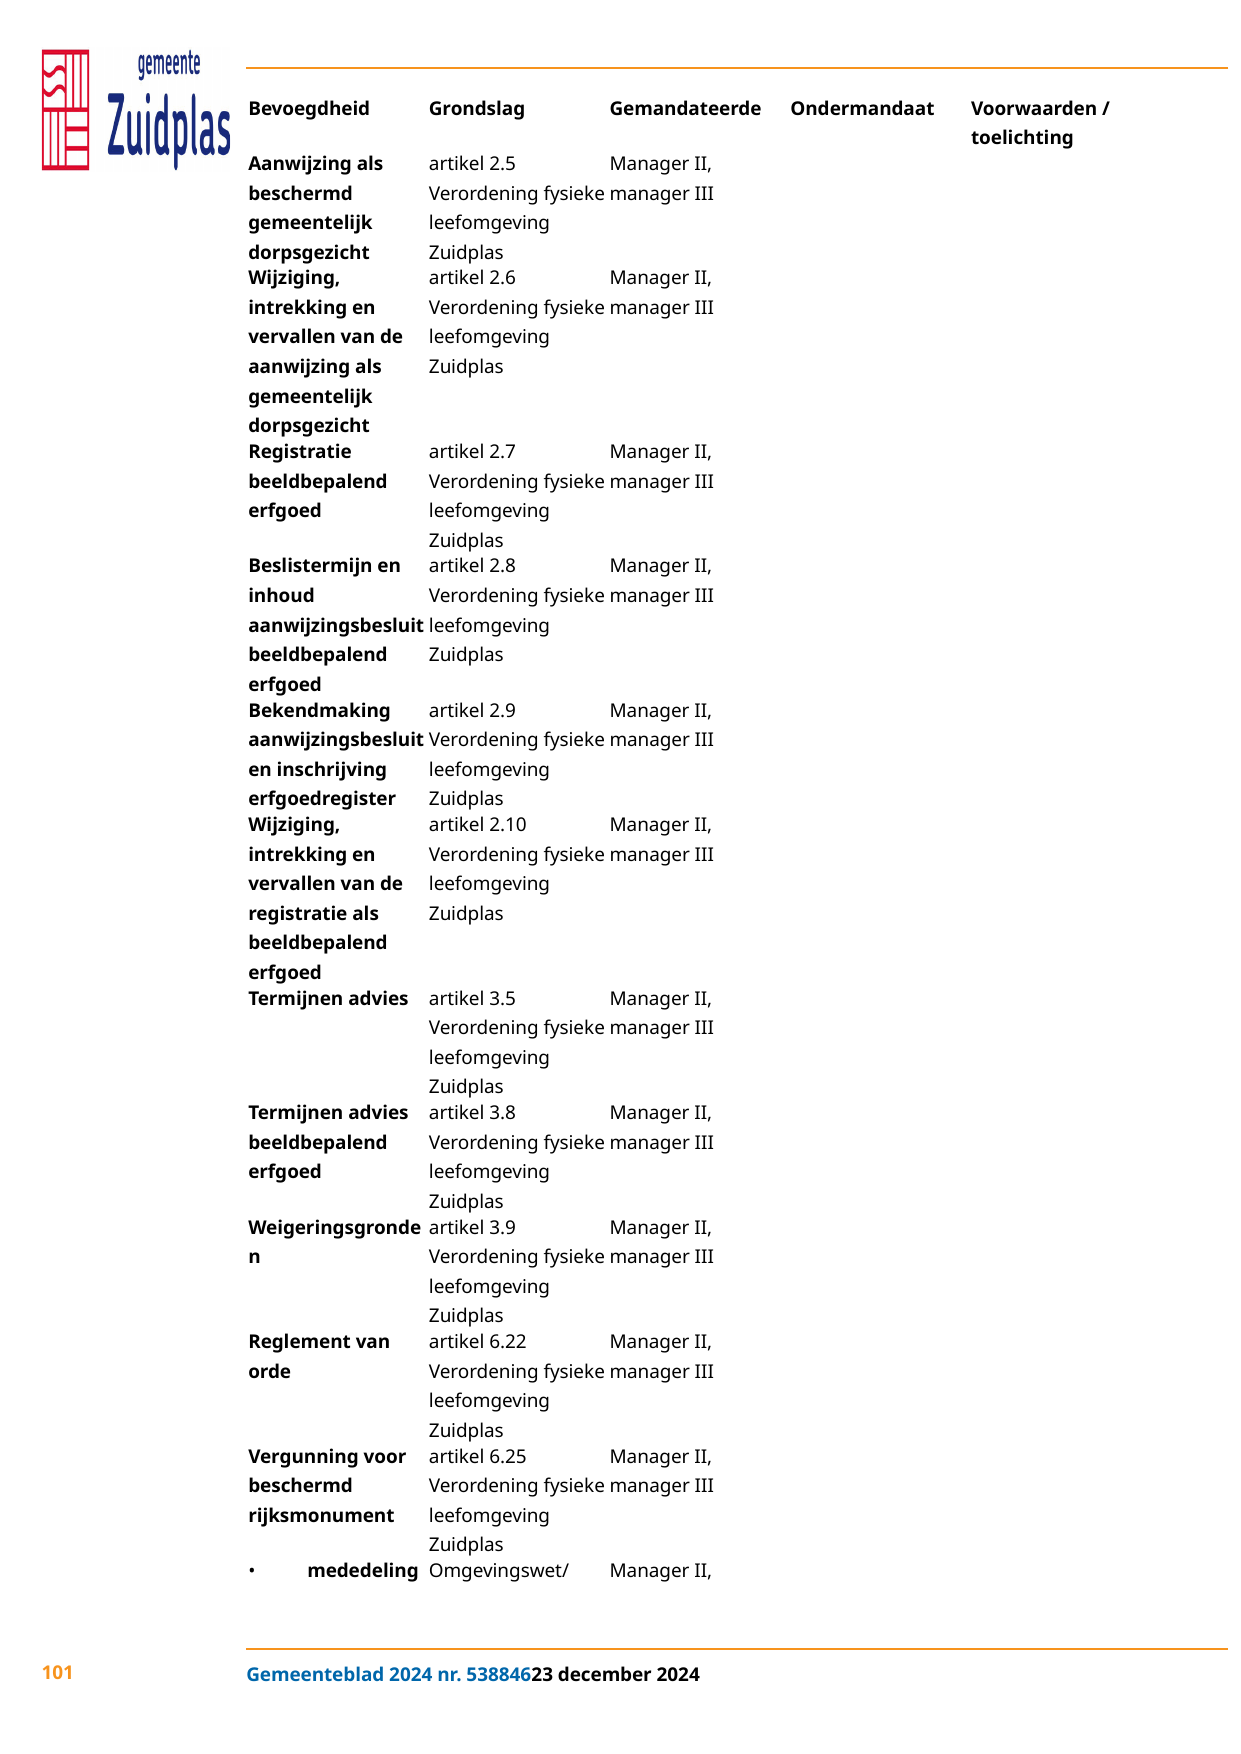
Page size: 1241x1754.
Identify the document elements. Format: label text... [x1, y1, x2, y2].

table_cell [790, 985, 971, 1099]
table_cell Aanwijzing als beschermd gemeentelijk dorpsgezicht [248, 150, 429, 264]
table_cell Manager II, manager III [609, 1214, 790, 1328]
table_cell artikel 2.6 Verordening fysieke leefomgeving Zuidplas [429, 265, 609, 438]
table_cell artikel 3.8 Verordening fysieke leefomgeving Zuidplas [429, 1099, 609, 1214]
table_cell Manager II, manager III [609, 553, 790, 697]
table_cell artikel 2.8 Verordening fysieke leefomgeving Zuidplas [429, 553, 609, 697]
table_cell Manager II, [609, 1557, 790, 1583]
table_cell [971, 1443, 1152, 1557]
table_cell Manager II, manager III [609, 1328, 790, 1443]
table_cell [971, 1099, 1152, 1214]
table_header Ondermandaat [790, 95, 971, 150]
table_cell Manager II, manager III [609, 697, 790, 811]
table_cell [971, 438, 1152, 553]
table_cell [790, 265, 971, 438]
table_cell Bekendmaking aanwijzingsbesluit en inschrijving erfgoedregister [248, 697, 429, 811]
table_header Grondslag [429, 95, 609, 150]
table_cell [971, 150, 1152, 264]
table_header Gemandateerde [609, 95, 790, 150]
table_cell [971, 1328, 1152, 1443]
table_cell [790, 1328, 971, 1443]
table_cell [790, 1099, 971, 1214]
table_cell artikel 2.10 Verordening fysieke leefomgeving Zuidplas [429, 811, 609, 985]
table_cell artikel 3.5 Verordening fysieke leefomgeving Zuidplas [429, 985, 609, 1099]
table_cell [790, 1443, 971, 1557]
table_cell Manager II, manager III [609, 438, 790, 553]
table_cell [971, 697, 1152, 811]
table_cell Vergunning voor beschermd rijksmonument [248, 1443, 429, 1557]
table_cell [971, 1557, 1152, 1583]
table_cell [971, 985, 1152, 1099]
table_cell artikel 3.9 Verordening fysieke leefomgeving Zuidplas [429, 1214, 609, 1328]
table_header Voorwaarden / toelichting [971, 95, 1152, 150]
table_cell Reglement van orde [248, 1328, 429, 1443]
table_cell Wijziging, intrekking en vervallen van de registratie als beeldbepalend erfgoed [248, 811, 429, 985]
table_cell [790, 697, 971, 811]
table_cell [790, 1214, 971, 1328]
table_cell Termijnen advies [248, 985, 429, 1099]
table_cell Manager II, manager III [609, 811, 790, 985]
table_cell Termijnen advies beeldbepalend erfgoed [248, 1099, 429, 1214]
table_cell [971, 1214, 1152, 1328]
table_cell [790, 150, 971, 264]
table_cell Manager II, manager III [609, 985, 790, 1099]
table_cell [790, 438, 971, 553]
table_cell artikel 2.9 Verordening fysieke leefomgeving Zuidplas [429, 697, 609, 811]
table_cell artikel 2.5 Verordening fysieke leefomgeving Zuidplas [429, 150, 609, 264]
picture [41, 47, 231, 172]
table_cell [971, 553, 1152, 697]
table_cell Manager II, manager III [609, 265, 790, 438]
table_cell artikel 2.7 Verordening fysieke leefomgeving Zuidplas [429, 438, 609, 553]
table_cell Omgevingswet/ [429, 1557, 609, 1583]
table_cell artikel 6.22 Verordening fysieke leefomgeving Zuidplas [429, 1328, 609, 1443]
table_cell artikel 6.25 Verordening fysieke leefomgeving Zuidplas [429, 1443, 609, 1557]
table_cell Wijziging, intrekking en vervallen van de aanwijzing als gemeentelijk dorpsgezicht [248, 265, 429, 438]
table_header Bevoegdheid [248, 95, 429, 150]
table_cell Weigeringsgronden [248, 1214, 429, 1328]
table_cell Manager II, manager III [609, 150, 790, 264]
table_cell Registratie beeldbepalend erfgoed [248, 438, 429, 553]
table_cell [790, 811, 971, 985]
table_cell [790, 1557, 971, 1583]
table_cell [790, 553, 971, 697]
table_cell Manager II, manager III [609, 1443, 790, 1557]
table_cell [971, 265, 1152, 438]
table_cell [971, 811, 1152, 985]
table_cell Beslistermijn en inhoud aanwijzingsbesluit beeldbepalend erfgoed [248, 553, 429, 697]
table_cell Manager II, manager III [609, 1099, 790, 1214]
